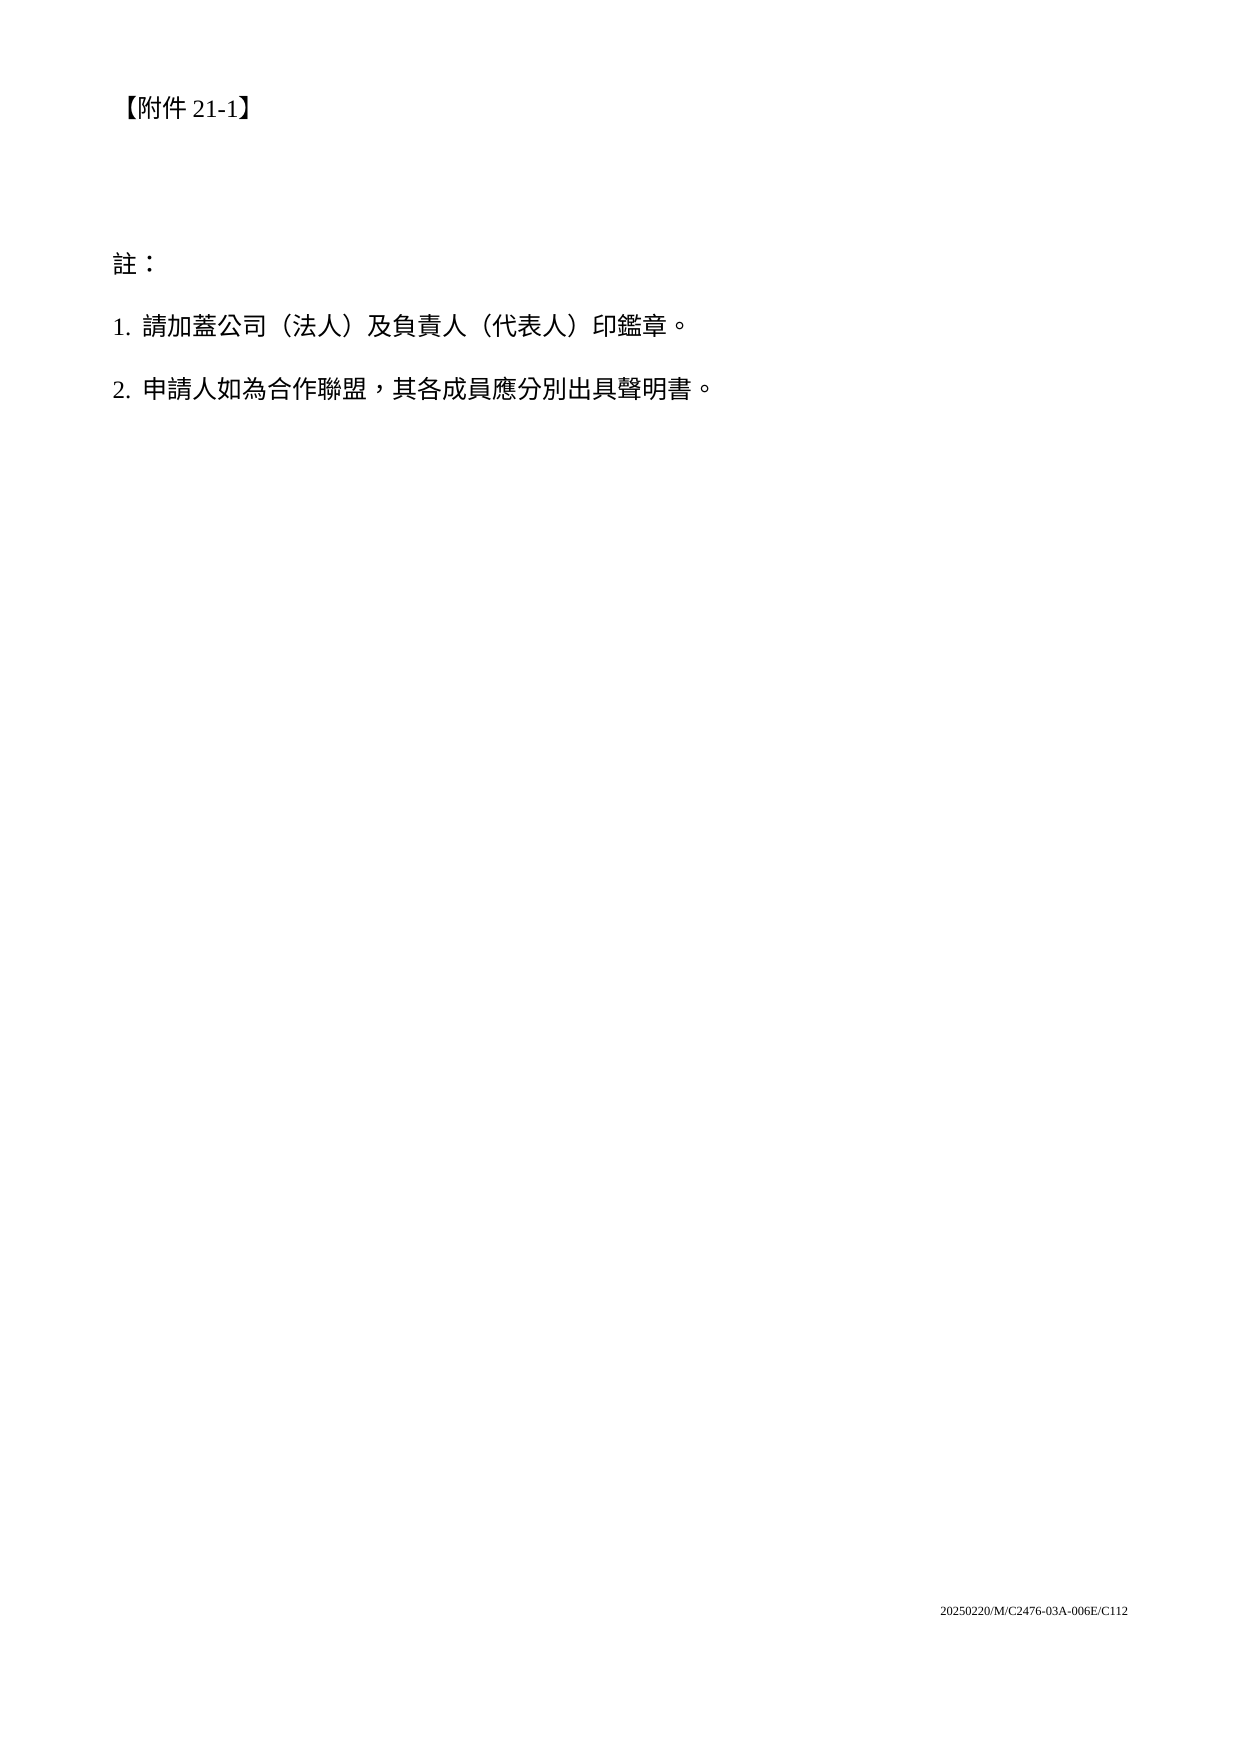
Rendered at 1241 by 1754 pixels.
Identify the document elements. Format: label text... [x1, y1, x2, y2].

list 申請人如為合作聯盟，其各成員應分別出具聲明書。 [112, 346, 1128, 408]
text 註： [112, 221, 1128, 283]
list 請加蓋公司（法人）及負責人（代表人）印鑑章。 [112, 283, 1128, 346]
